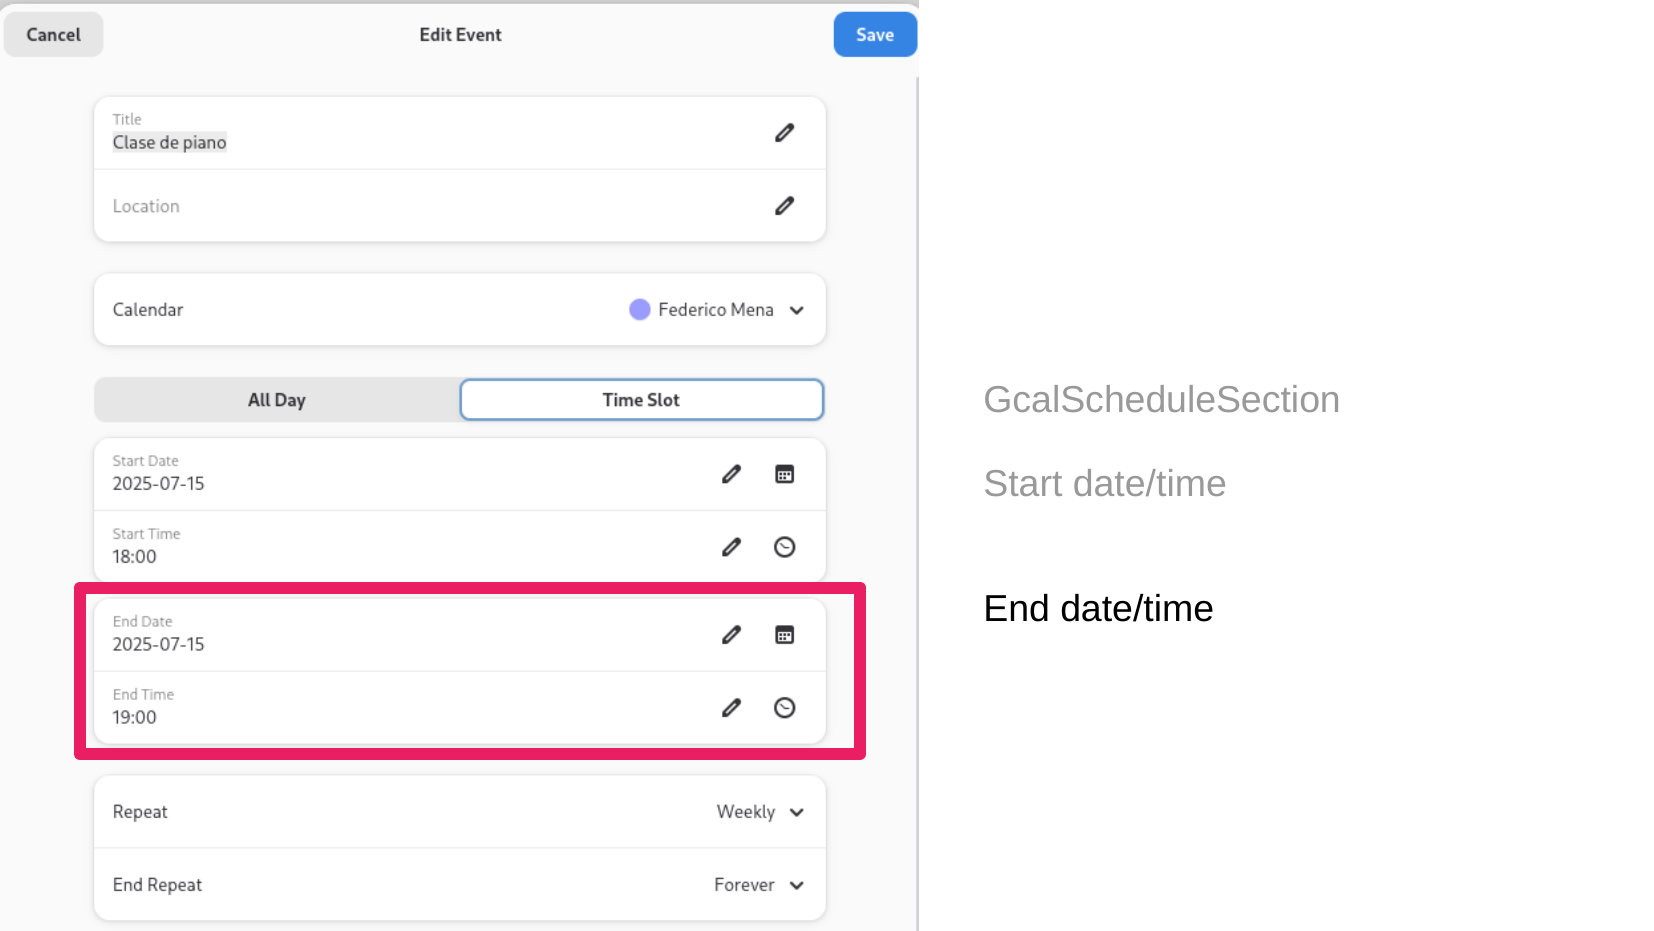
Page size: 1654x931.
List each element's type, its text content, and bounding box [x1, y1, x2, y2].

picture [0, 0, 919, 931]
text_box GcalScheduleSection Start date/time End date/time [968, 370, 1357, 638]
